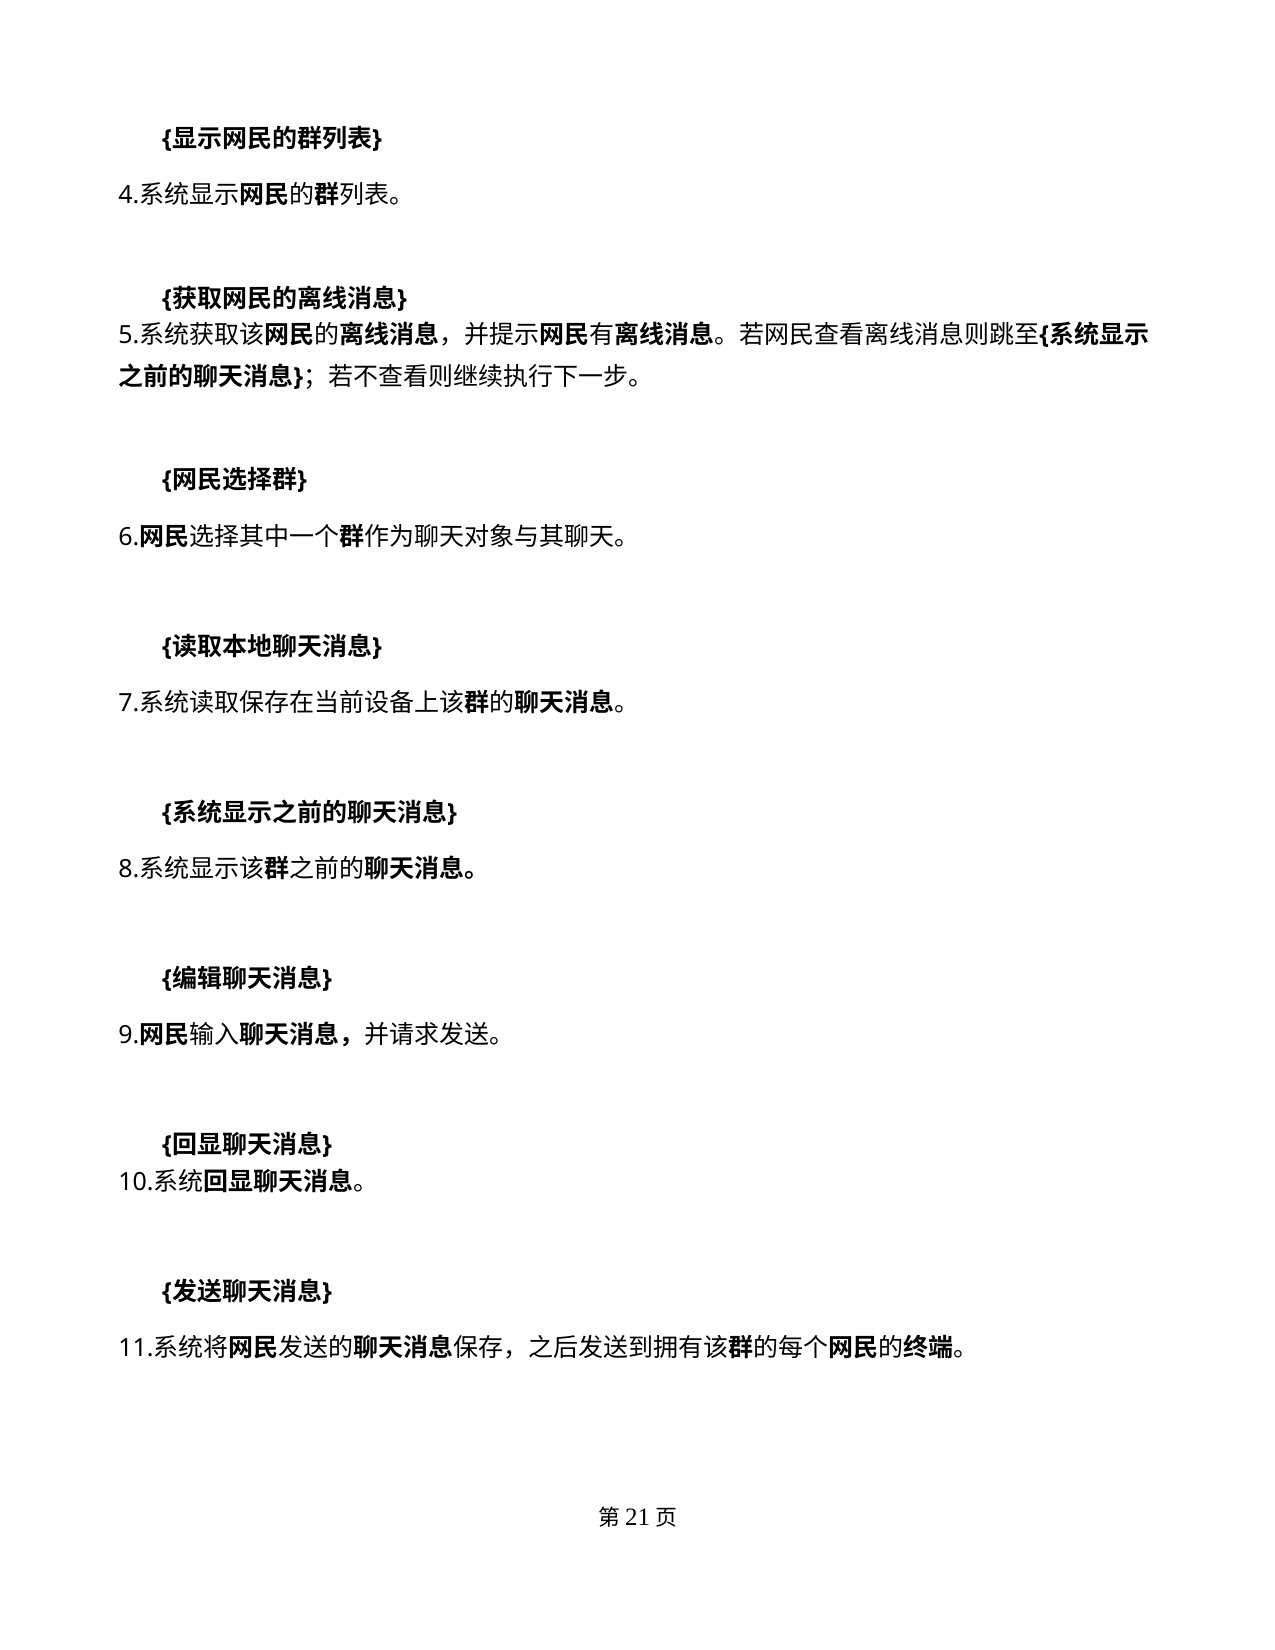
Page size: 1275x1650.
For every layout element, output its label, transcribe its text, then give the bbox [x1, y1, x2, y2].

text 11.系统将网民发送的聊天消息保存，之后发送到拥有该群的每个网民的终端。 [118, 1327, 1157, 1364]
text 6.网民选择其中一个群作为聊天对象与其聊天。 [118, 516, 1157, 552]
text {回显聊天消息} [118, 1125, 1157, 1161]
text {网民选择群} [118, 460, 1157, 496]
text 7.系统读取保存在当前设备上该群的聊天消息。 [118, 682, 1157, 719]
text 10.系统回显聊天消息。 [118, 1161, 1157, 1197]
text {显示网民的群列表} [118, 118, 1157, 154]
text {获取网民的离线消息} [118, 278, 1157, 314]
text 4.系统显示网民的群列表。 [118, 174, 1157, 211]
text {编辑聊天消息} [118, 959, 1157, 995]
text 8.系统显示该群之前的聊天消息。 [118, 849, 1157, 885]
text {系统显示之前的聊天消息} [118, 792, 1157, 829]
text {读取本地聊天消息} [118, 626, 1157, 662]
text {发送聊天消息} [118, 1271, 1157, 1307]
text 9.网民输入聊天消息，并请求发送。 [118, 1015, 1157, 1051]
text 5.系统获取该网民的离线消息，并提示网民有离线消息。若网民查看离线消息则跳至{系统显示之前的聊天消息}；若不查看则继续执行下一步。 [118, 314, 1157, 392]
